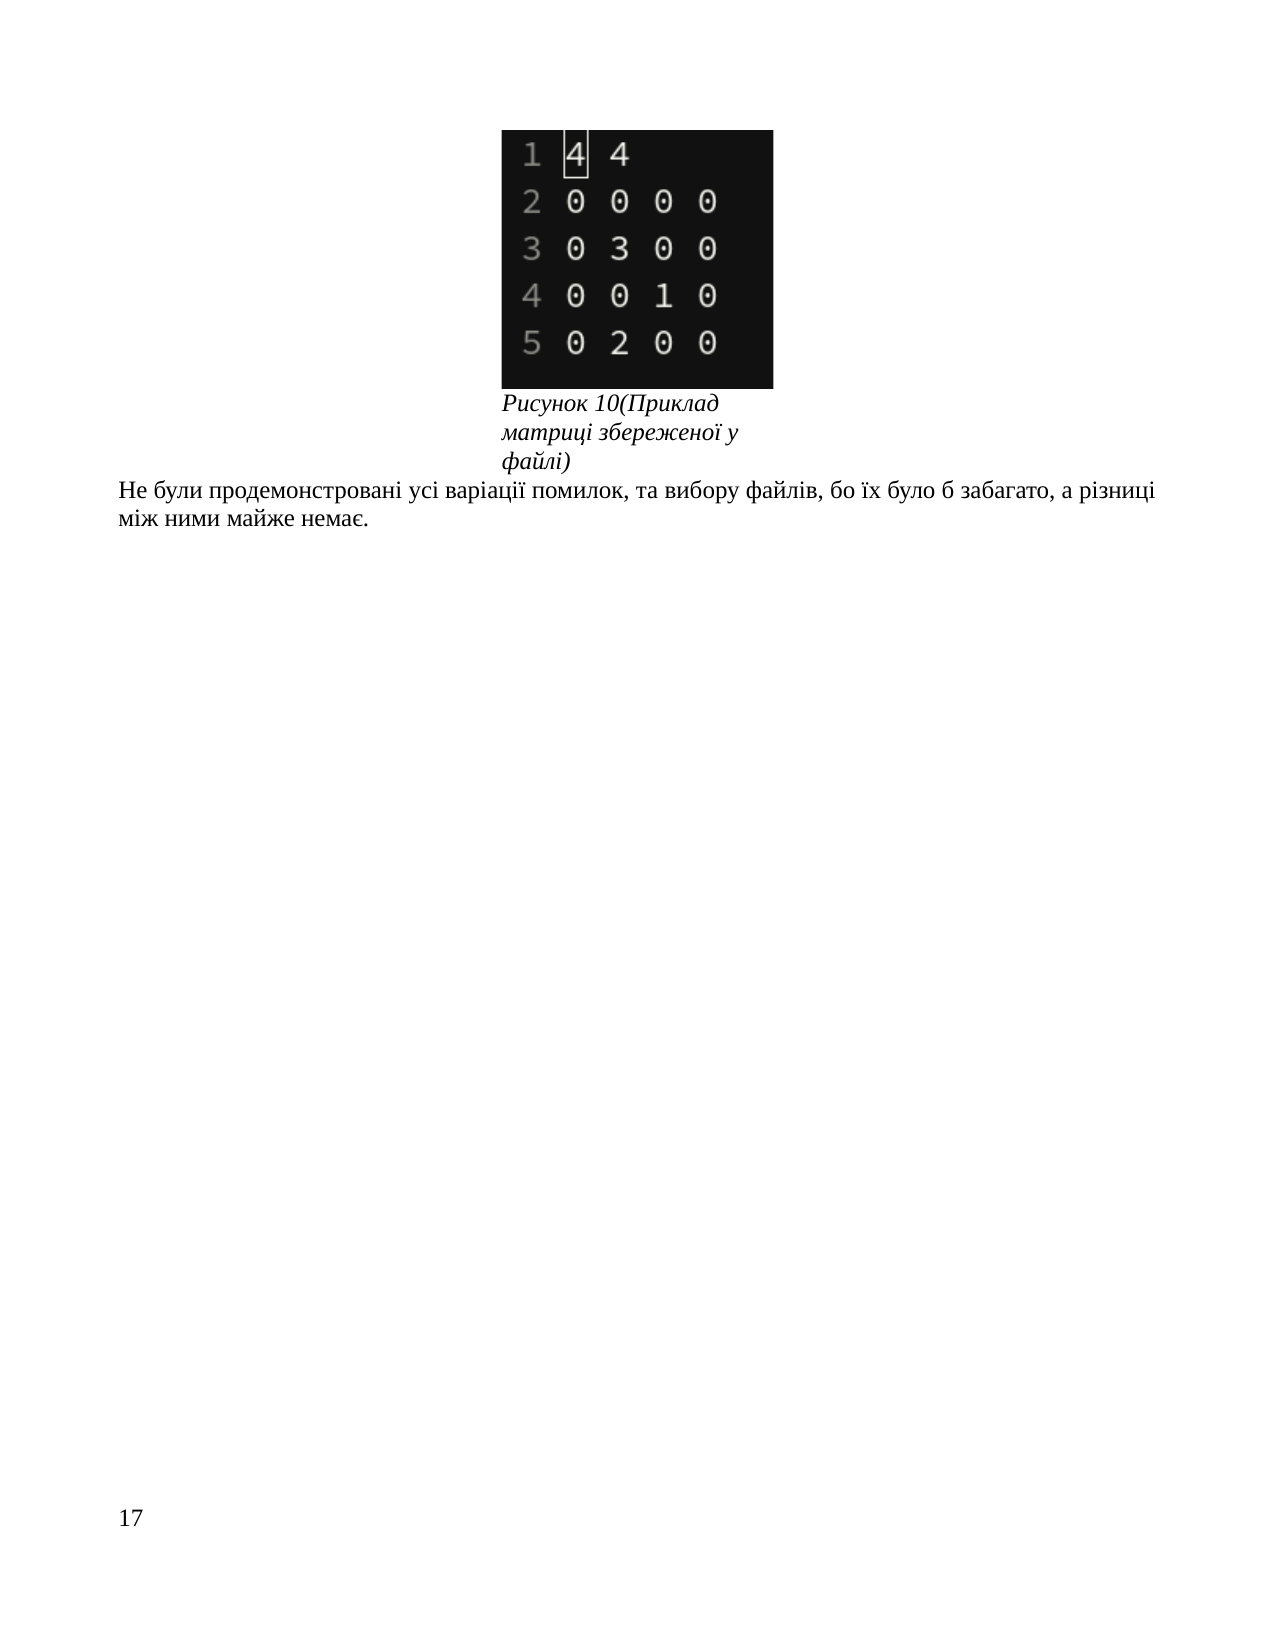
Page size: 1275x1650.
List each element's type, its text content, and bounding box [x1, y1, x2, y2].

text Рисунок 10(Приклад матриці збереженої у файлі) [502, 389, 773, 475]
text Не були продемонстровані усі варіації помилок, та вибору файлів, бо їх було б забагато, а різниці між ними майже немає. [118, 475, 1157, 532]
picture [501, 130, 774, 389]
